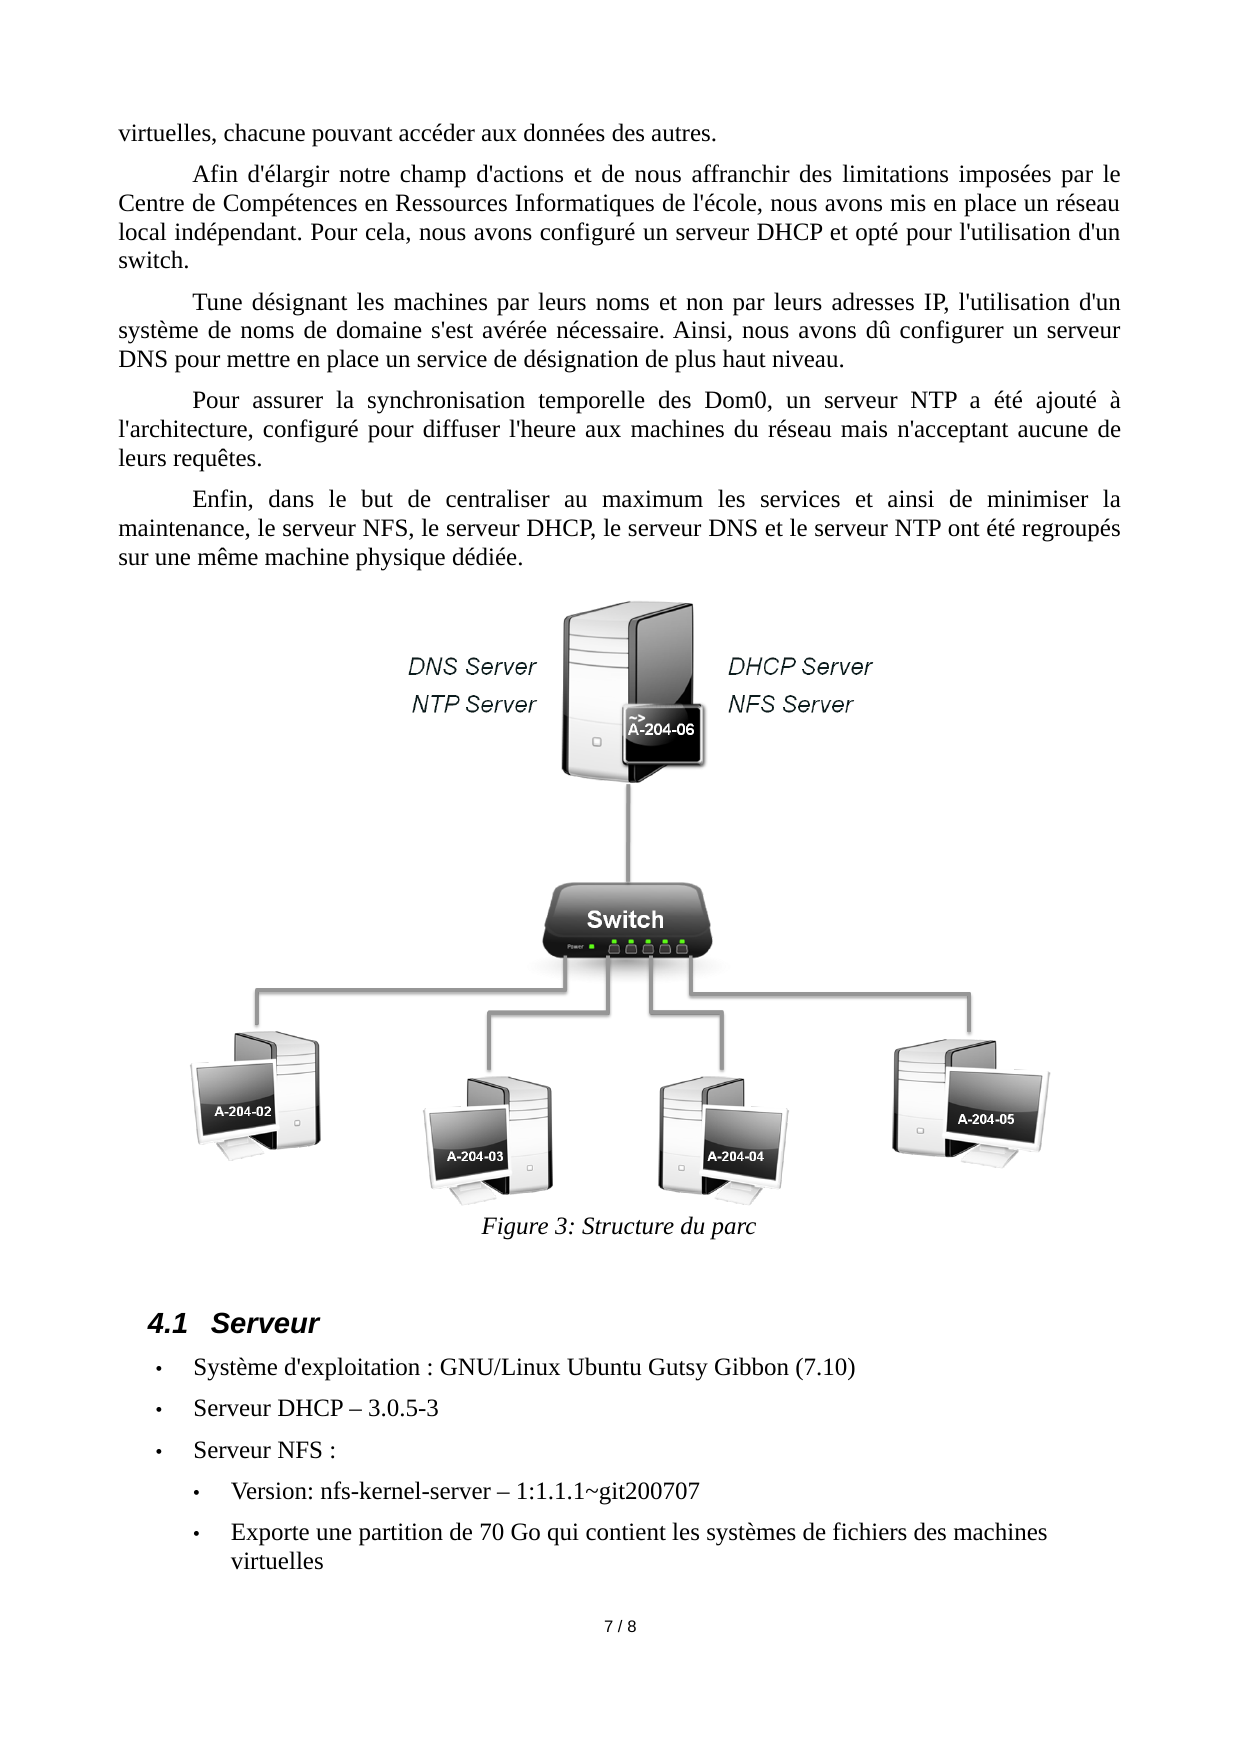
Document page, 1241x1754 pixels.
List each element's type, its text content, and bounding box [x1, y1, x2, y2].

picture [184, 595, 1056, 1212]
subtitle Serveur [148, 1306, 1122, 1340]
list Serveur NFS : [156, 1435, 1122, 1463]
text Afin d'élargir notre champ d'actions et de nous affranchir des limitations imposées par le Centre de Compétences en Ressources Informatiques de l'école, nous avons mis en place un réseau local indépendant. Pour cela, nous avons configuré un serveur DHCP et opté pour l'utilisation d'un switch. [118, 159, 1122, 274]
text Figure 3: Structure du parc [185, 1212, 1055, 1240]
list Exporte une partition de 70 Go qui contient les systèmes de fichiers des machines virtuelles [193, 1517, 1122, 1575]
list Version: nfs-kernel-server – 1:1.1.1~git200707 [193, 1476, 1122, 1505]
text Pour assurer la synchronisation temporelle des Dom0, un serveur NTP a été ajouté à l'architecture, configuré pour diffuser l'heure aux machines du réseau mais n'acceptant aucune de leurs requêtes. [118, 386, 1122, 472]
text Enfin, dans le but de centraliser au maximum les services et ainsi de minimiser la maintenance, le serveur NFS, le serveur DHCP, le serveur DNS et le serveur NTP ont été regroupés sur une même machine physique dédiée. [118, 484, 1122, 571]
list Système d'exploitation : GNU/Linux Ubuntu Gutsy Gibbon (7.10) [156, 1352, 1122, 1381]
text virtuelles, chacune pouvant accéder aux données des autres. [118, 118, 1122, 147]
text Tune désignant les machines par leurs noms et non par leurs adresses IP, l'utilisation d'un système de noms de domaine s'est avérée nécessaire. Ainsi, nous avons dû configurer un serveur DNS pour mettre en place un service de désignation de plus haut niveau. [118, 287, 1122, 373]
list Serveur DHCP – 3.0.5-3 [156, 1393, 1122, 1422]
